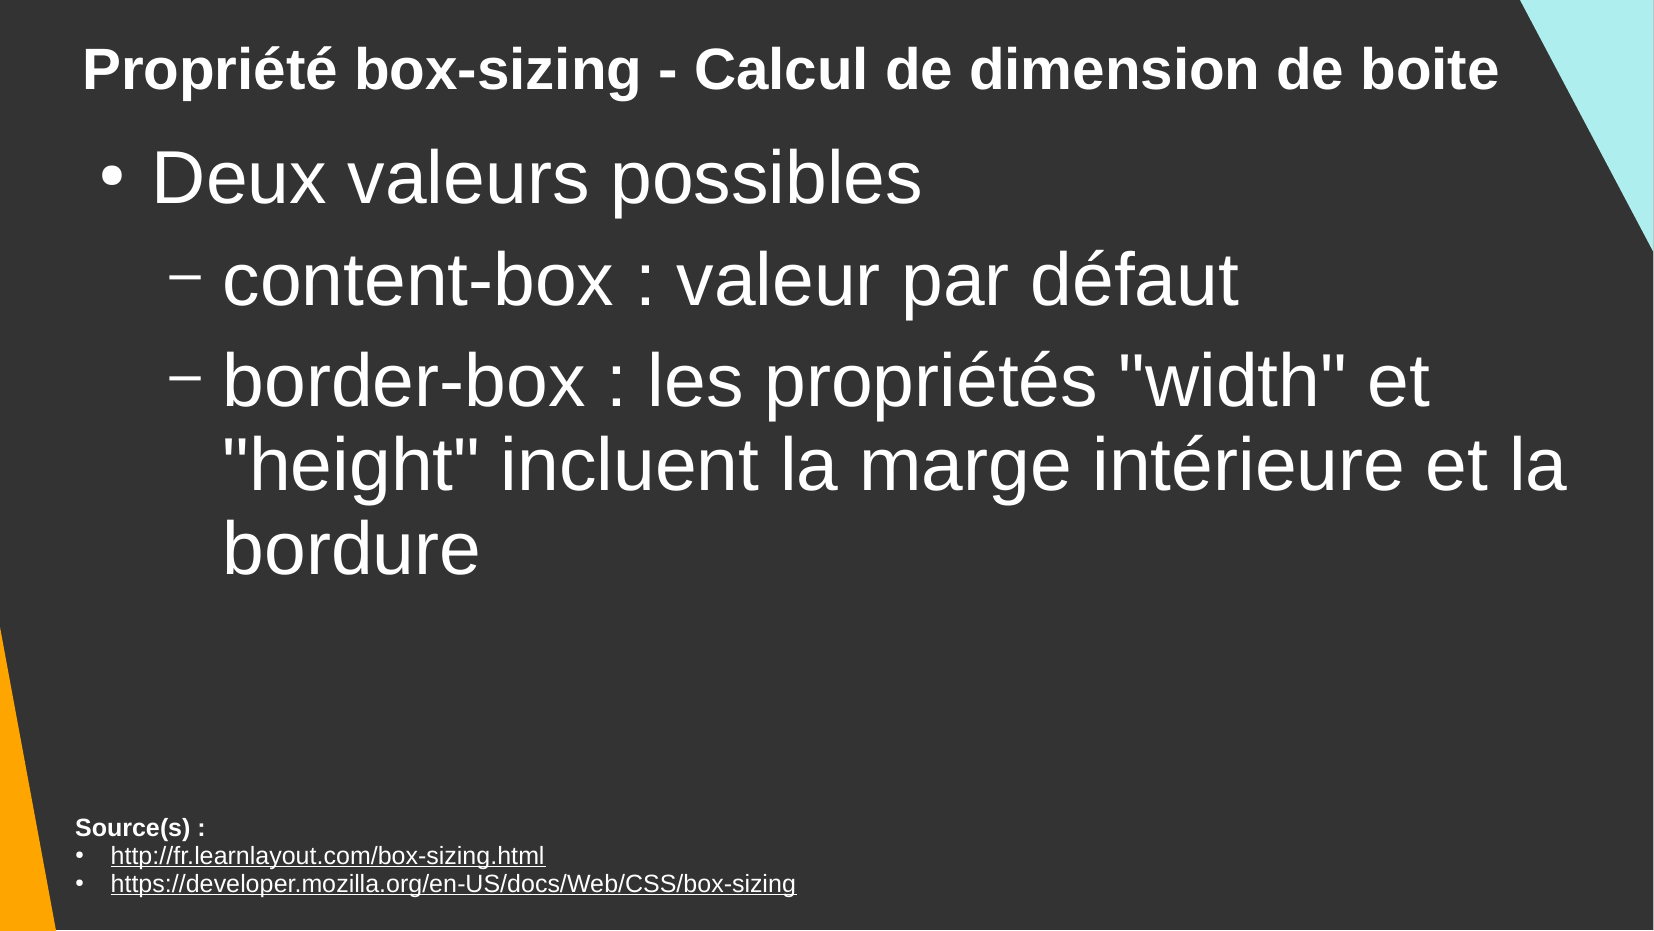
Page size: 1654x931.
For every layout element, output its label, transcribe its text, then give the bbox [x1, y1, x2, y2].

list Deux valeurs possibles content-box : valeur par défaut border-box : les propriétés "width" et "height" incluent la marge intérieure et la bordure [80, 135, 1605, 762]
title Propriété box-sizing - Calcul de dimension de boite [82, 37, 1571, 107]
text_box [0, 627, 57, 931]
text_box Source(s) : http://fr.learnlayout.com/box-sizing.html https://developer.mozilla.org/en-US/docs/Web/CSS/box-sizing [60, 806, 1546, 906]
text_box [1520, 0, 1654, 254]
